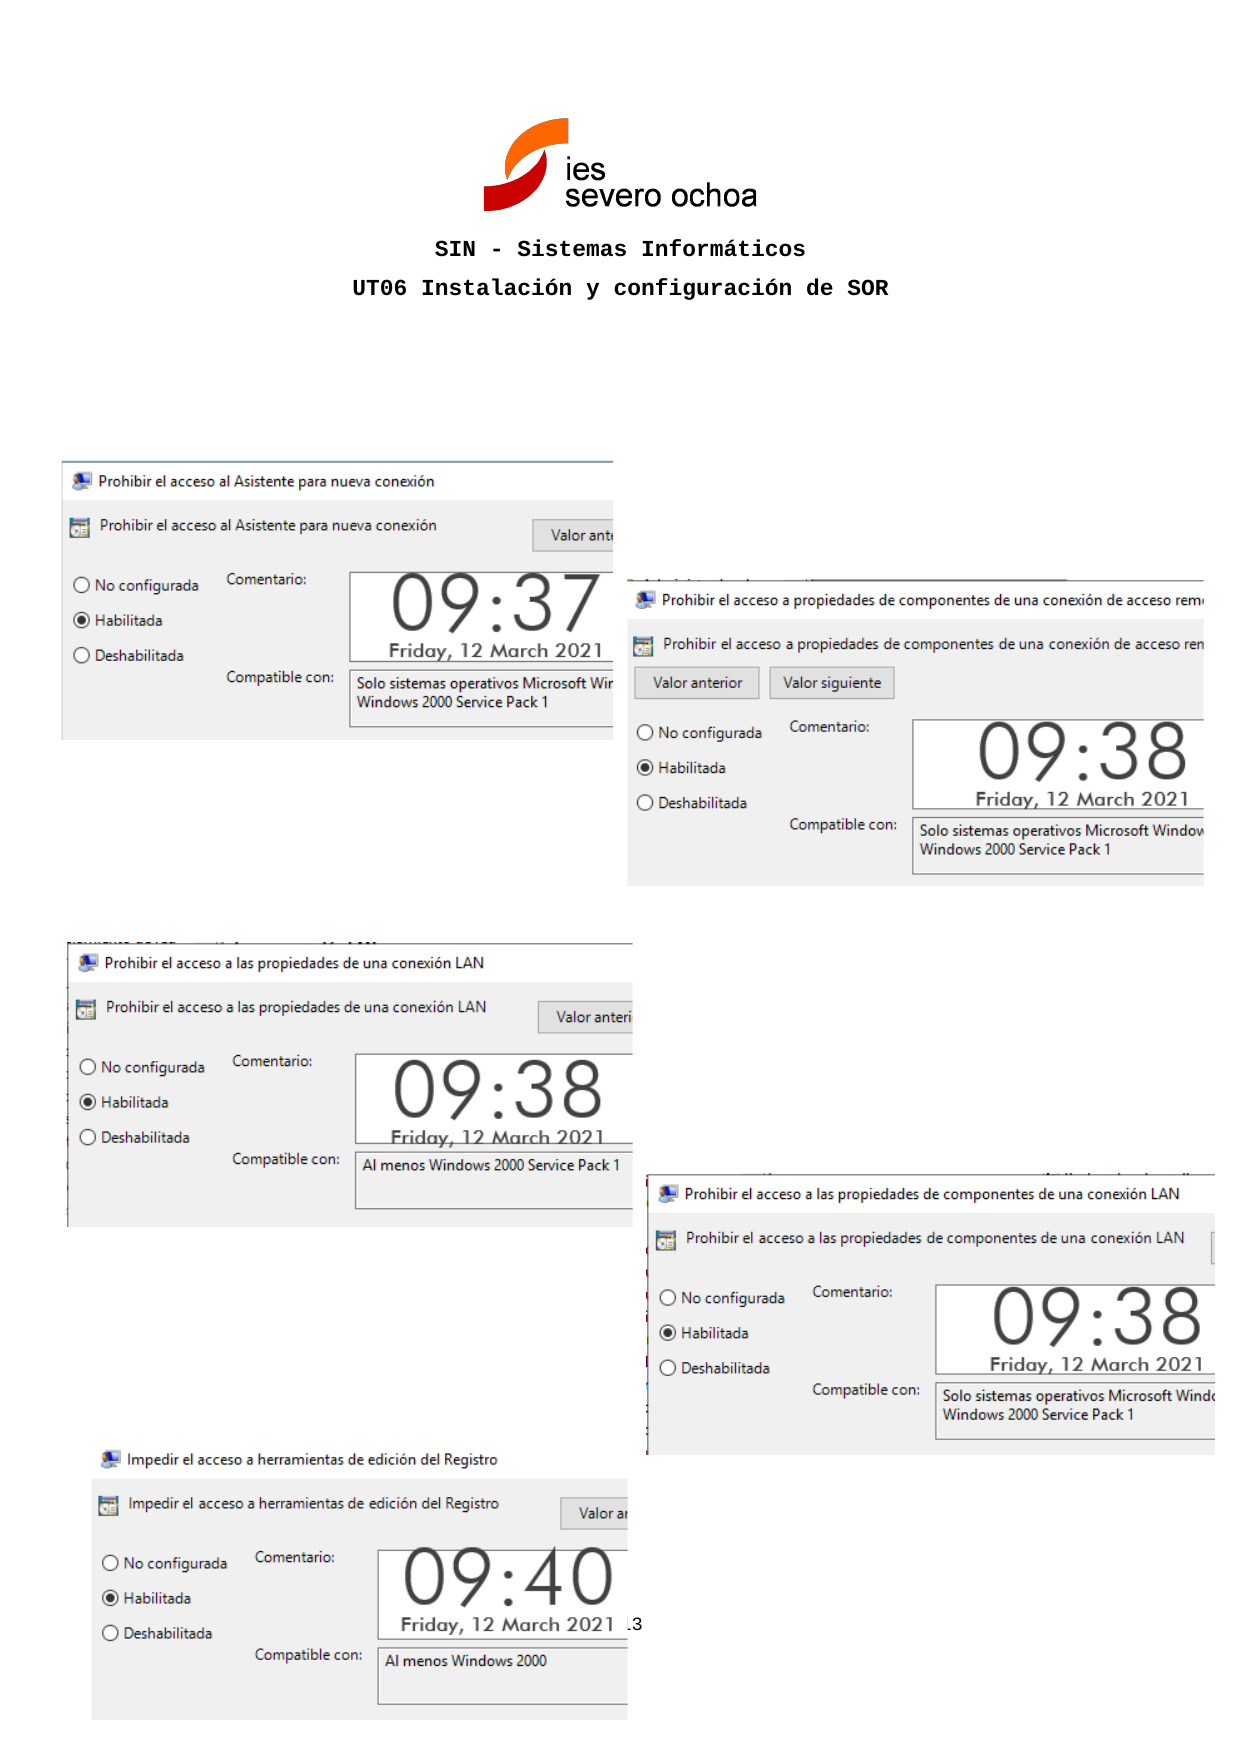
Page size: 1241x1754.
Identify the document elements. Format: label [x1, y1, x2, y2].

picture [646, 1173, 1215, 1455]
picture [66, 942, 633, 1227]
picture [61, 460, 614, 740]
picture [483, 118, 757, 211]
picture [91, 1441, 628, 1720]
picture [627, 579, 1204, 886]
